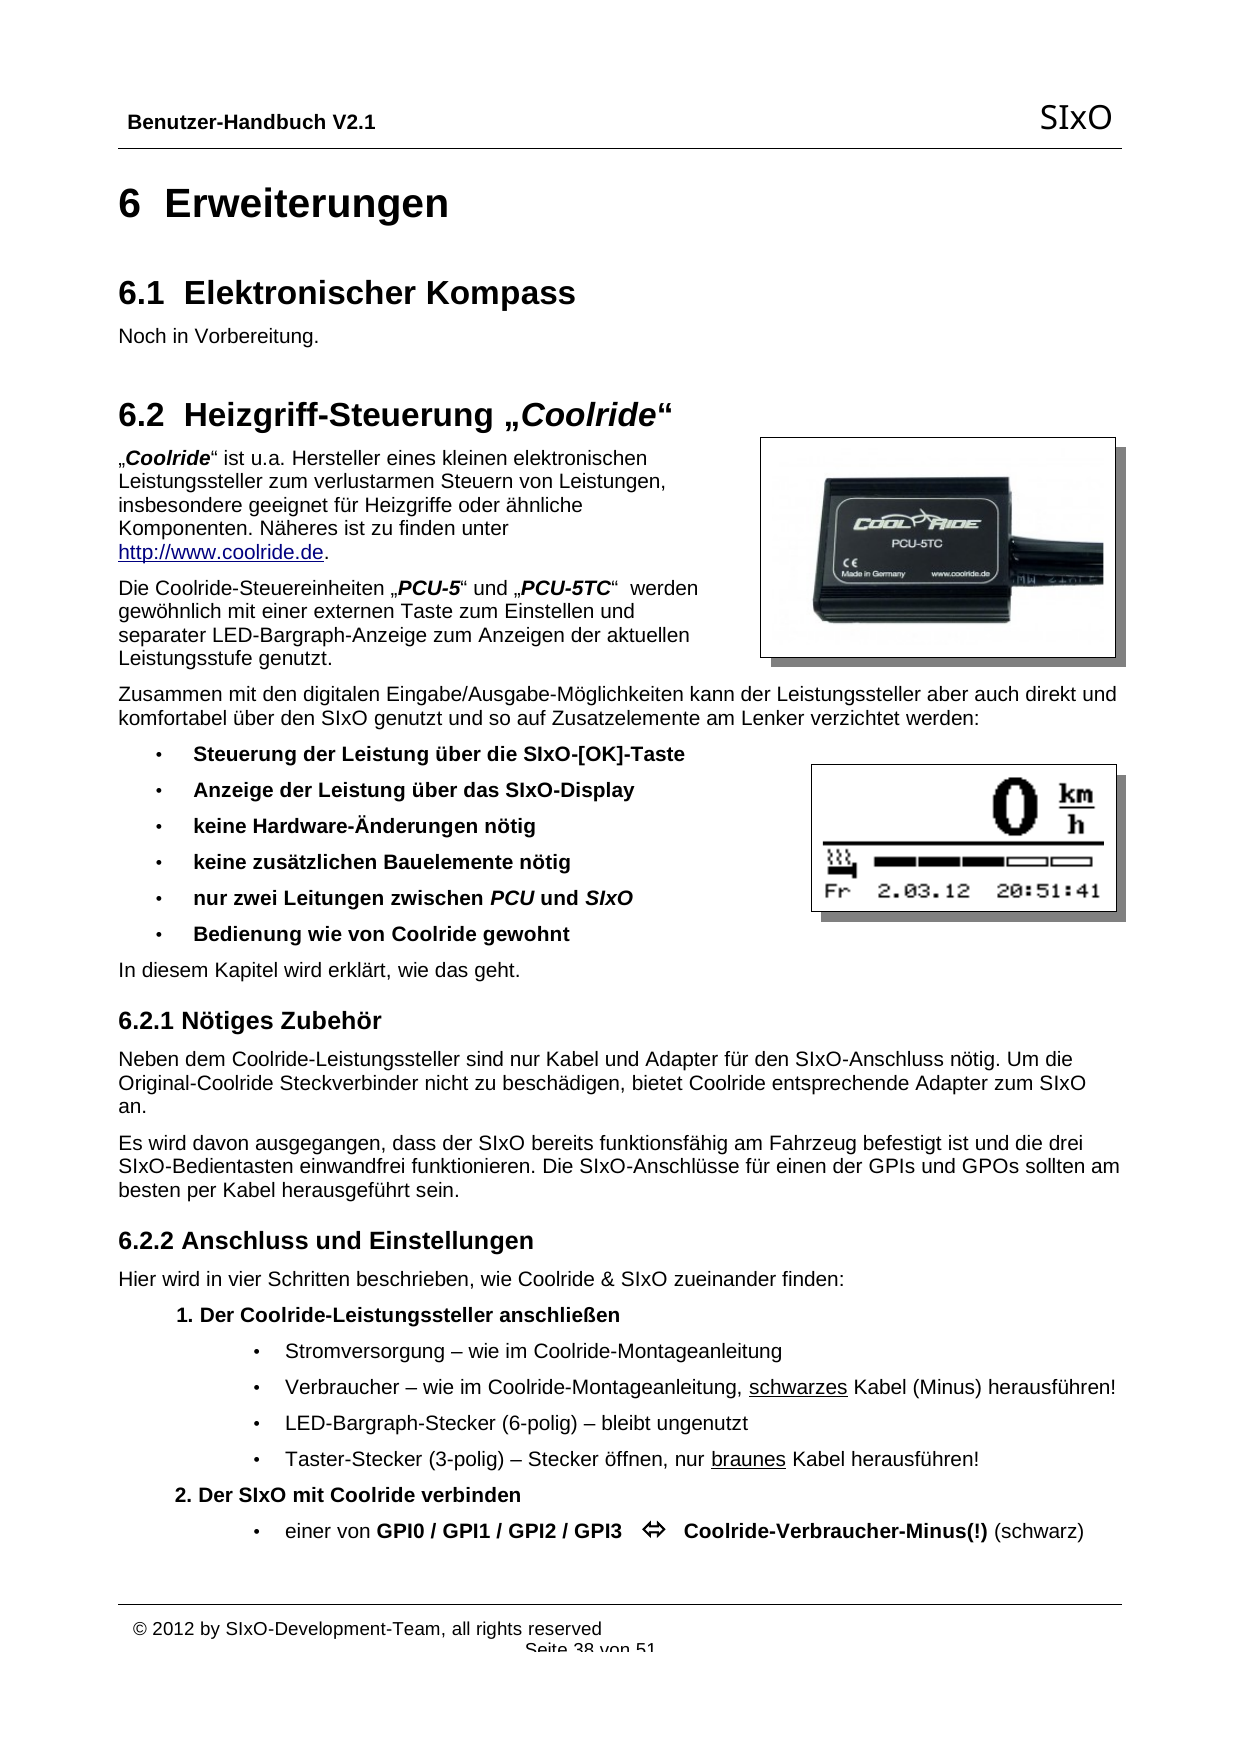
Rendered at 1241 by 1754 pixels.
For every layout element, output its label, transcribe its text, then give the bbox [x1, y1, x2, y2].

text 1. Der Coolride-Leistungssteller anschließen [176, 1303, 1122, 1327]
subtitle Heizgriff-Steuerung „Coolride“ [118, 396, 1122, 434]
text Es wird davon ausgegangen, dass der SIxO bereits funktionsfähig am Fahrzeug befestigt ist und die drei SIxO-Bedientasten einwandfrei funktionieren. Die SIxO-Anschlüsse für einen der GPIs und GPOs sollten am besten per Kabel herausgeführt sein. [118, 1131, 1122, 1202]
text Zusammen mit den digitalen Eingabe/Ausgabe-Möglichkeiten kann der Leistungssteller aber auch direkt und komfortabel über den SIxO genutzt und so auf Zusatzelemente am Lenker verzichtet werden: [118, 683, 1122, 730]
picture [772, 448, 1104, 645]
list Taster-Stecker (3-polig) – Stecker öffnen, nur braunes Kabel herausführen! [217, 1447, 1122, 1471]
text In diesem Kapitel wird erklärt, wie das geht. [118, 959, 1122, 982]
text Hier wird in vier Schritten beschrieben, wie Coolride & SIxO zueinander finden: [118, 1267, 1122, 1291]
subtitle Nötiges Zubehör [118, 1007, 1122, 1035]
list keine zusätzlichen Bauelemente nötig [156, 851, 811, 874]
subtitle Anschluss und Einstellungen [118, 1227, 1122, 1254]
list Stromversorgung – wie im Coolride-Montageanleitung [217, 1339, 1122, 1363]
picture [822, 776, 1104, 900]
list keine Hardware-Änderungen nötig [156, 814, 811, 838]
list Verbraucher – wie im Coolride-Montageanleitung, schwarzes Kabel (Minus) herausführen! [217, 1375, 1122, 1399]
list Steuerung der Leistung über die SIxO-[OK]-Taste [156, 742, 1122, 766]
text Noch in Vorbereitung. [118, 324, 1122, 348]
subtitle Elektronischer Kompass [118, 274, 1122, 312]
list nur zwei Leitungen zwischen PCU und SIxO [156, 887, 811, 910]
text „Coolride“ ist u.a. Hersteller eines kleinen elektronischen Leistungssteller zum verlustarmen Steuern von Leistungen, insbesondere geeignet für Heizgriffe oder ähnliche Komponenten. Näheres ist zu finden unter http://www.coolride.de. [118, 446, 760, 564]
list Bedienung wie von Coolride gewohnt [156, 923, 1122, 946]
list einer von GPI0 / GPI1 / GPI2 / GPI3  Coolride-Verbraucher-Minus(!) (schwarz) [217, 1519, 1122, 1544]
list LED-Bargraph-Stecker (6-polig) – bleibt ungenutzt [217, 1411, 1122, 1435]
text Neben dem Coolride-Leistungssteller sind nur Kabel und Adapter für den SIxO-Anschluss nötig. Um die Original-Coolride Steckverbinder nicht zu beschädigen, bietet Coolride entsprechende Adapter zum SIxO an. [118, 1048, 1122, 1118]
text 2. Der SIxO mit Coolride verbinden [174, 1483, 1122, 1507]
subtitle Erweiterungen [118, 180, 1122, 226]
text Die Coolride-Steuereinheiten „PCU-5“ und „PCU-5TC“ werden gewöhnlich mit einer externen Taste zum Einstellen und separater LED-Bargraph-Anzeige zum Anzeigen der aktuellen Leistungsstufe genutzt. [118, 576, 1122, 670]
list Anzeige der Leistung über das SIxO-Display [156, 778, 811, 802]
